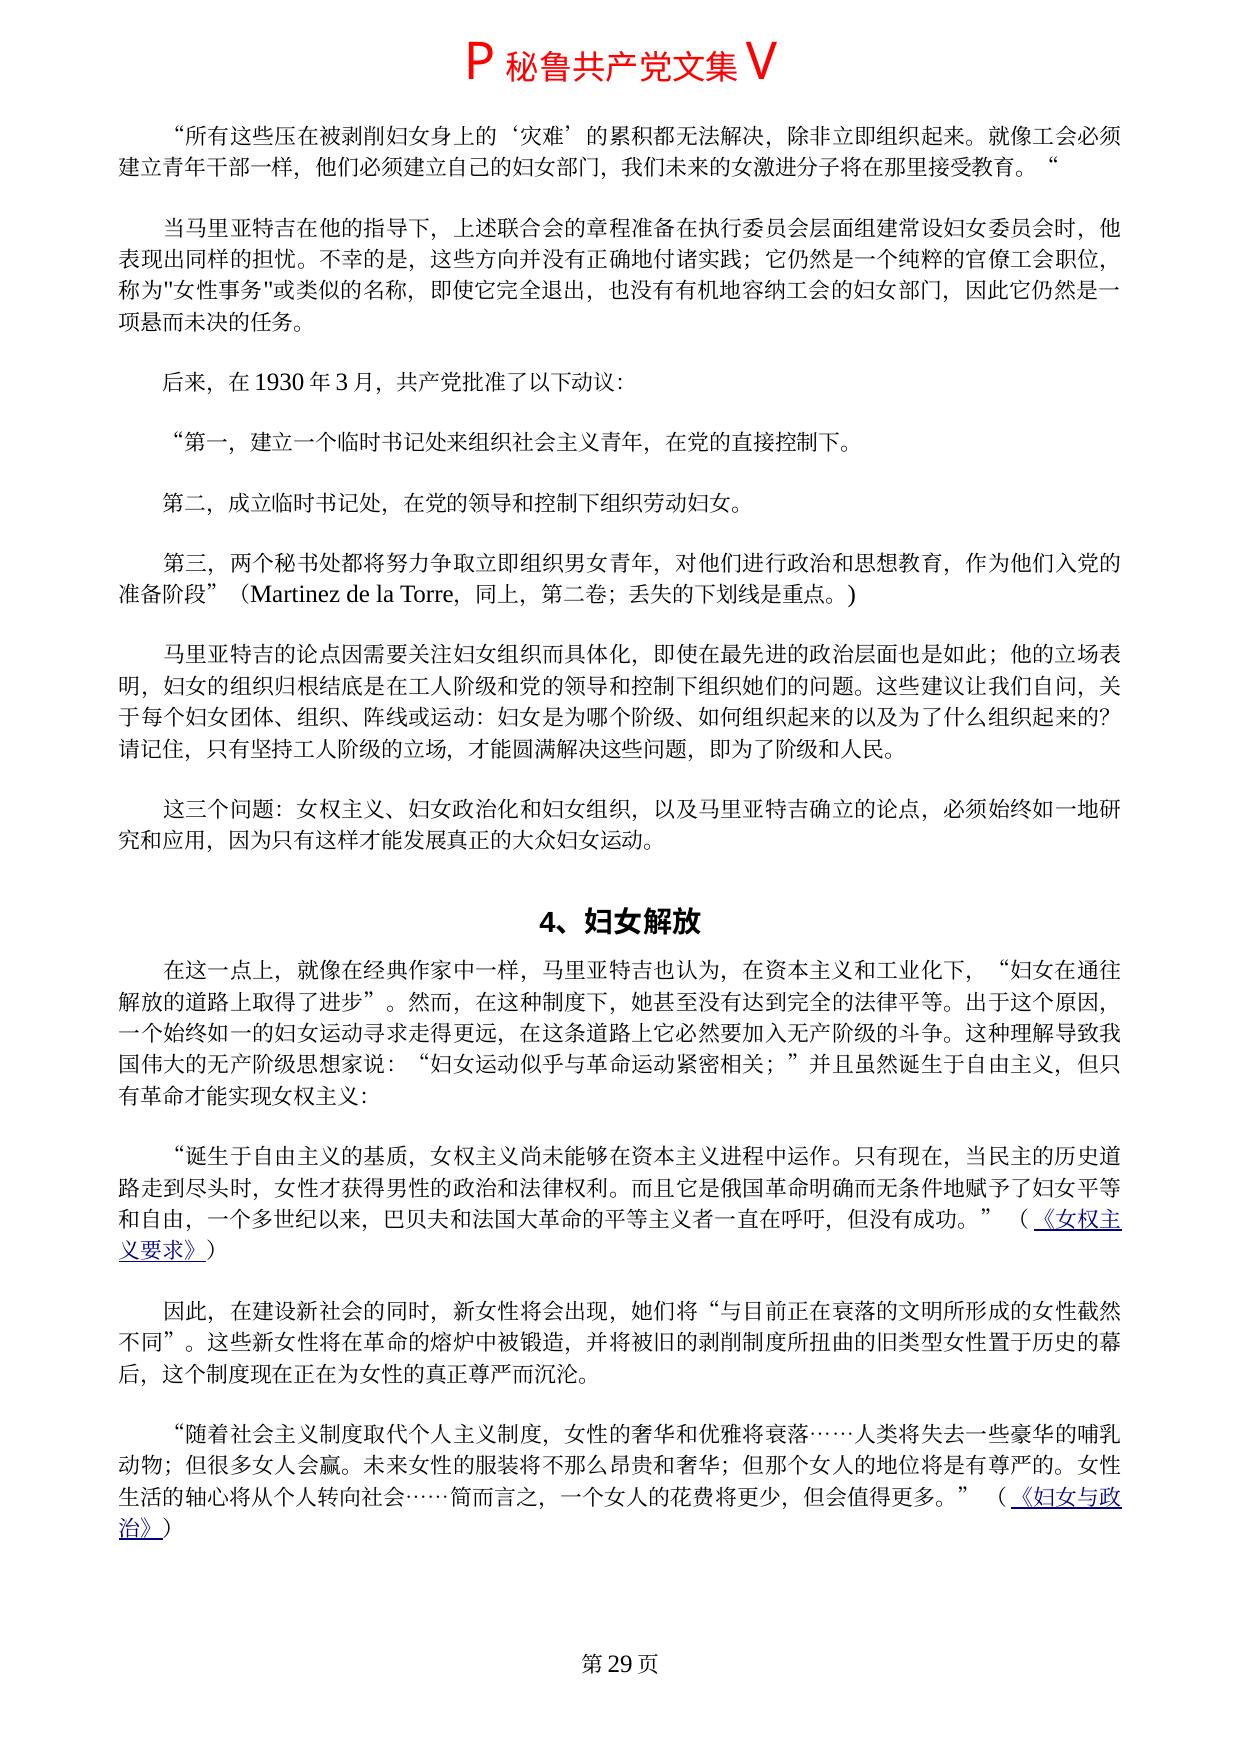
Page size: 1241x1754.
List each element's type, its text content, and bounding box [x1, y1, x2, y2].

text 马里亚特吉的论点因需要关注妇女组织而具体化，即使在最先进的政治层面也是如此；他的立场表明，妇女的组织归根结底是在工人阶级和党的领导和控制下组织她们的问题。这些建议让我们自问，关于每个妇女团体、组织、阵线或运动：妇女是为哪个阶级、如何组织起来的以及为了什么组织起来的？请记住，只有坚持工人阶级的立场，才能圆满解决这些问题，即为了阶级和人民。 [118, 638, 1122, 763]
text 这三个问题：女权主义、妇女政治化和妇女组织，以及马里亚特吉确立的论点，必须始终如一地研究和应用，因为只有这样才能发展真正的大众妇女运动。 [118, 792, 1122, 855]
text 在这一点上，就像在经典作家中一样，马里亚特吉也认为，在资本主义和工业化下，“妇女在通往解放的道路上取得了进步”。然而，在这种制度下，她甚至没有达到完全的法律平等。出于这个原因，一个始终如一的妇女运动寻求走得更远，在这条道路上它必然要加入无产阶级的斗争。这种理解导致我国伟大的无产阶级思想家说：“妇女运动似乎与革命运动紧密相关；”并且虽然诞生于自由主义，但只有革命才能实现女权主义： [118, 953, 1122, 1111]
text “诞生于自由主义的基质，女权主义尚未能够在资本主义进程中运作。只有现在，当民主的历史道路走到尽头时，女性才获得男性的政治和法律权利。而且它是俄国革命明确而无条件地赋予了妇女平等和自由，一个多世纪以来，巴贝夫和法国大革命的平等主义者一直在呼吁，但没有成功。” （《女权主义要求》） [118, 1139, 1122, 1265]
subtitle 4、妇女解放 [118, 898, 1122, 941]
text “第一，建立一个临时书记处来组织社会主义青年，在党的直接控制下。 [118, 426, 1122, 457]
text 第二，成立临时书记处，在党的领导和控制下组织劳动妇女。 [118, 486, 1122, 517]
text 因此，在建设新社会的同时，新女性将会出现，她们将“与目前正在衰落的文明所形成的女性截然不同”。这些新女性将在革命的熔炉中被锻造，并将被旧的剥削制度所扭曲的旧类型女性置于历史的幕后，这个制度现在正在为女性的真正尊严而沉沦。 [118, 1294, 1122, 1388]
text “所有这些压在被剥削妇女身上的‘灾难’的累积都无法解决，除非立即组织起来。就像工会必须建立青年干部一样，他们必须建立自己的妇女部门，我们未来的女激进分子将在那里接受教育。“ [118, 119, 1122, 182]
text “随着社会主义制度取代个人主义制度，女性的奢华和优雅将衰落……人类将失去一些豪华的哺乳动物；但很多女人会赢。未来女性的服装将不那么昂贵和奢华；但那个女人的地位将是有尊严的。女性生活的轴心将从个人转向社会……简而言之，一个女人的花费将更少，但会值得更多。” （《妇女与政治》） [118, 1417, 1122, 1543]
text 后来，在1930年3月，共产党批准了以下动议： [118, 365, 1122, 397]
text 当马里亚特吉在他的指导下，上述联合会的章程准备在执行委员会层面组建常设妇女委员会时，他表现出同样的担忧。不幸的是，这些方向并没有正确地付诸实践；它仍然是一个纯粹的官僚工会职位，称为"女性事务"或类似的名称，即使它完全退出，也没有有机地容纳工会的妇女部门，因此它仍然是一项悬而未决的任务。 [118, 211, 1122, 337]
text 第三，两个秘书处都将努力争取立即组织男女青年，对他们进行政治和思想教育，作为他们入党的准备阶段”（Martinez de la Torre，同上，第二卷；丢失的下划线是重点。) [118, 546, 1122, 609]
